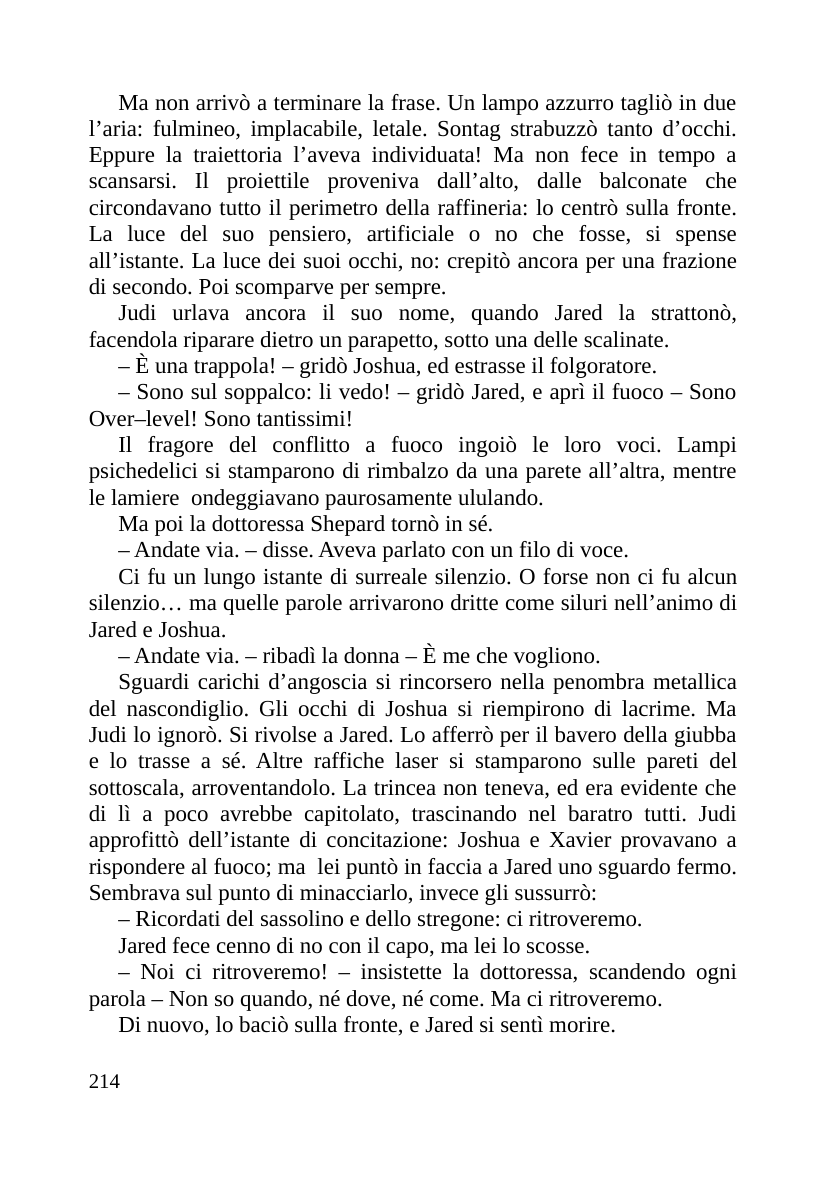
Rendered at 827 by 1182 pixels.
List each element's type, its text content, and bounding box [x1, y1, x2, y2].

text Di nuovo, lo baciò sulla fronte, e Jared si sentì morire. [88, 1011, 738, 1037]
text – Noi ci ritroveremo! – insistette la dottoressa, scandendo ogni parola – Non so quando, né dove, né come. Ma ci ritroveremo. [88, 958, 738, 1011]
text – Andate via. – disse. Aveva parlato con un filo di voce. [88, 537, 738, 563]
text Jared fece cenno di no con il capo, ma lei lo scosse. [88, 932, 738, 958]
text Ma poi la dottoressa Shepard tornò in sé. [88, 510, 738, 537]
text Ma non arrivò a terminare la frase. Un lampo azzurro tagliò in due l’aria: fulmineo, implacabile, letale. Sontag strabuzzò tanto d’occhi. Eppure la traiettoria l’aveva individuata! Ma non fece in tempo a scansarsi. Il proiettile proveniva dall’alto, dalle balconate che circondavano tutto il perimetro della raffineria: lo centrò sulla fronte. La luce del suo pensiero, artificiale o no che fosse, si spense all’istante. La luce dei suoi occhi, no: crepitò ancora per una frazione di secondo. Poi scomparve per sempre. [88, 88, 738, 299]
text Judi urlava ancora il suo nome, quando Jared la strattonò, facendola riparare dietro un parapetto, sotto una delle scalinate. [88, 299, 738, 352]
text Ci fu un lungo istante di surreale silenzio. O forse non ci fu alcun silenzio… ma quelle parole arrivarono dritte come siluri nell’animo di Jared e Joshua. [88, 563, 738, 642]
text Il fragore del conflitto a fuoco ingoiò le loro voci. Lampi psichedelici si stamparono di rimbalzo da una parete all’altra, mentre le lamiere ondeggiavano paurosamente ululando. [88, 431, 738, 510]
text – Sono sul soppalco: li vedo! – gridò Jared, e aprì il fuoco – Sono Over–level! Sono tantissimi! [88, 378, 738, 431]
text – È una trappola! – gridò Joshua, ed estrasse il folgoratore. [88, 352, 738, 378]
text – Andate via. – ribadì la donna – È me che vogliono. [88, 642, 738, 668]
text – Ricordati del sassolino e dello stregone: ci ritroveremo. [88, 906, 738, 932]
text Sguardi carichi d’angoscia si rincorsero nella penombra metallica del nascondiglio. Gli occhi di Joshua si riempirono di lacrime. Ma Judi lo ignorò. Si rivolse a Jared. Lo afferrò per il bavero della giubba e lo trasse a sé. Altre raffiche laser si stamparono sulle pareti del sottoscala, arroventandolo. La trincea non teneva, ed era evidente che di lì a poco avrebbe capitolato, trascinando nel baratro tutti. Judi approfittò dell’istante di concitazione: Joshua e Xavier provavano a rispondere al fuoco; ma lei puntò in faccia a Jared uno sguardo fermo. Sembrava sul punto di minacciarlo, invece gli sussurrò: [88, 668, 738, 906]
